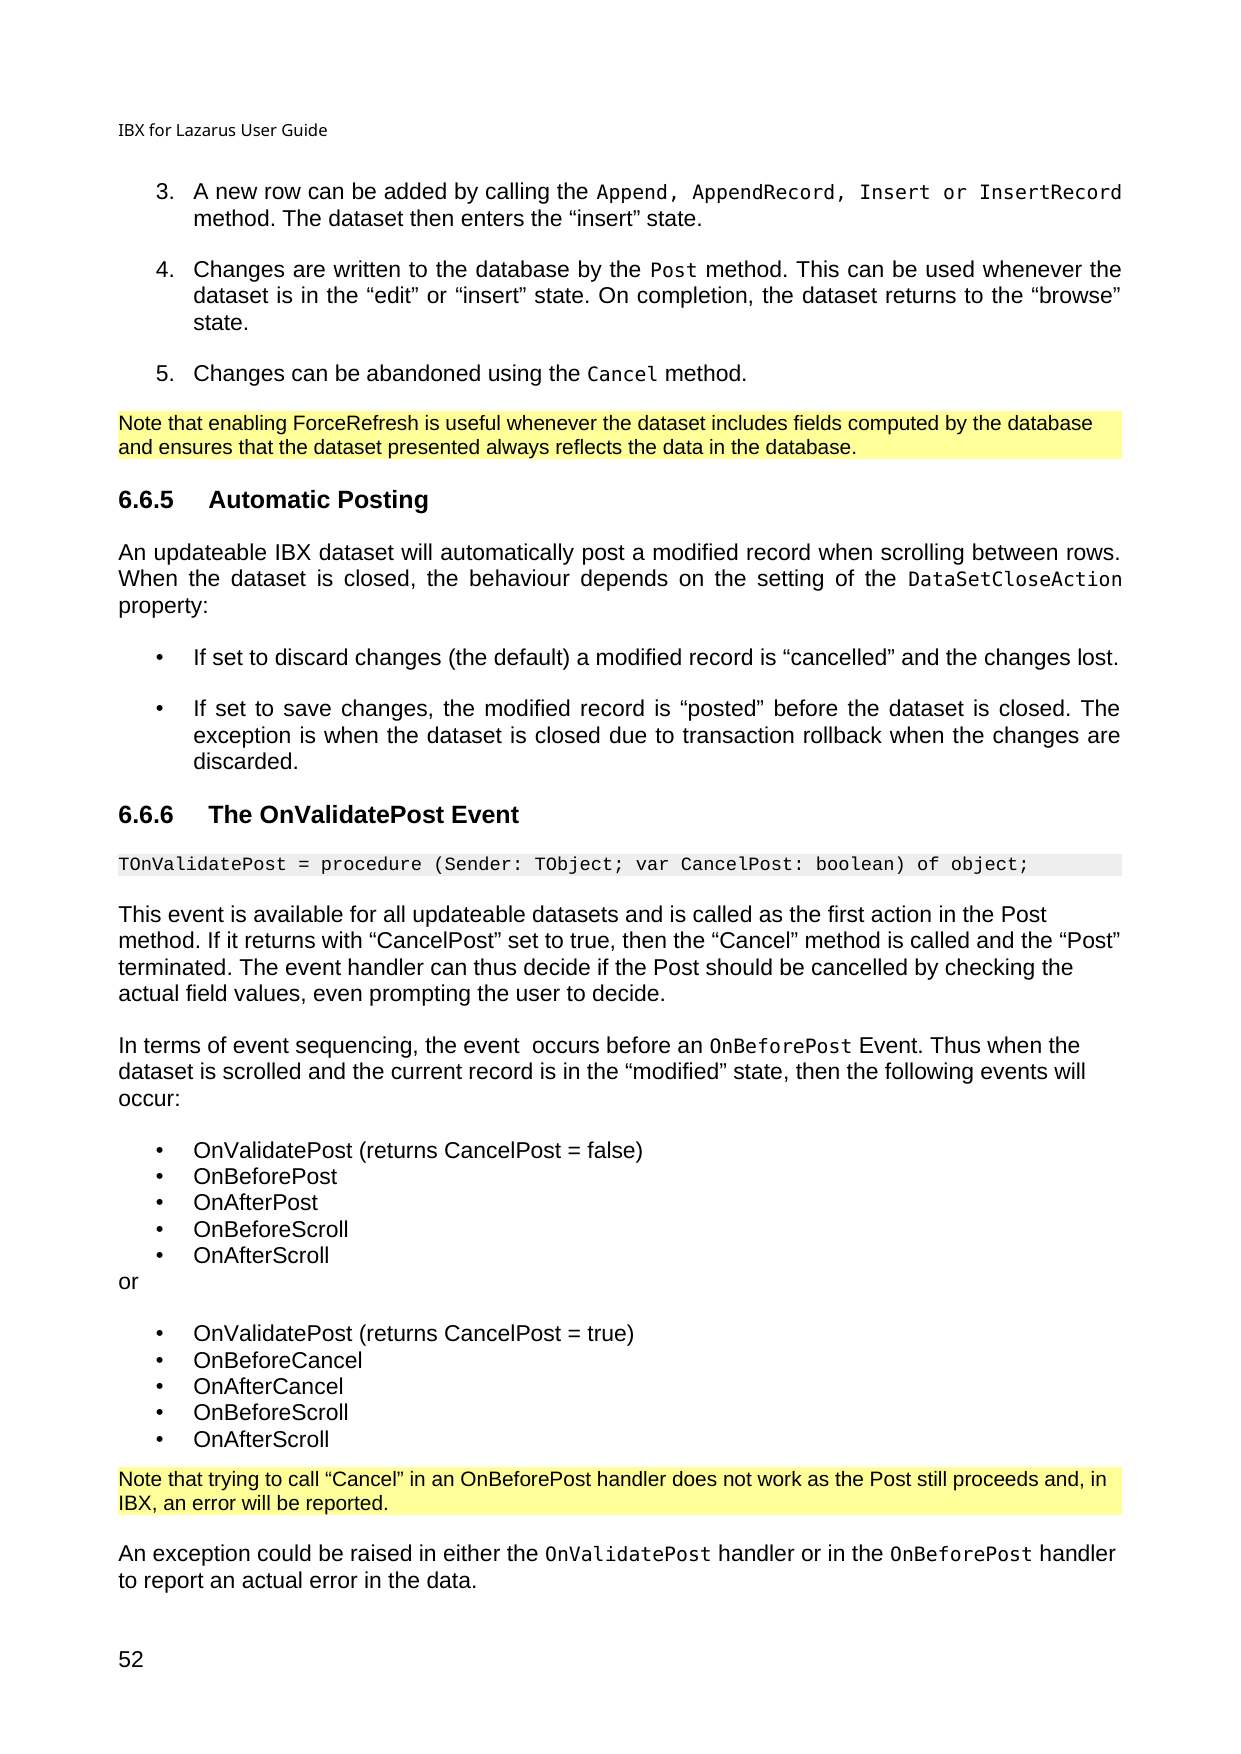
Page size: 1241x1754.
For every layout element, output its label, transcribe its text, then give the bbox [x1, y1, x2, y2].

list If set to save changes, the modified record is “posted” before the dataset is closed. The exception is when the dataset is closed due to transaction rollback when the changes are discarded. [156, 695, 1122, 774]
list OnBeforeScroll [156, 1399, 1122, 1426]
list OnAfterScroll [156, 1242, 1122, 1268]
list OnValidatePost (returns CancelPost = false) [156, 1137, 1122, 1163]
text TOnValidatePost = procedure (Sender: TObject; var CancelPost: boolean) of object; [118, 854, 1122, 876]
list OnAfterCancel [156, 1373, 1122, 1399]
text or [118, 1268, 1122, 1295]
list OnAfterScroll [156, 1426, 1122, 1452]
text An exception could be raised in either the OnValidatePost handler or in the OnBeforePost handler to report an actual error in the data. [118, 1540, 1122, 1593]
subtitle The OnValidatePost Event [118, 800, 1122, 829]
list Changes can be abandoned using the Cancel method. [156, 360, 1122, 386]
list A new row can be added by calling the Append, AppendRecord, Insert or InsertRecord method. The dataset then enters the “insert” state. [156, 178, 1122, 231]
text Note that enabling ForceRefresh is useful whenever the dataset includes fields computed by the database and ensures that the dataset presented always reflects the data in the database. [118, 411, 1122, 459]
text In terms of event sequencing, the event occurs before an OnBeforePost Event. Thus when the dataset is scrolled and the current record is in the “modified” state, then the following events will occur: [118, 1032, 1122, 1111]
text Note that trying to call “Cancel” in an OnBeforePost handler does not work as the Post still proceeds and, in IBX, an error will be reported. [118, 1467, 1122, 1515]
list OnAfterPost [156, 1189, 1122, 1216]
list OnValidatePost (returns CancelPost = true) [156, 1320, 1122, 1347]
list If set to discard changes (the default) a modified record is “cancelled” and the changes lost. [156, 643, 1122, 670]
text An updateable IBX dataset will automatically post a modified record when scrolling between rows. When the dataset is closed, the behaviour depends on the setting of the DataSetCloseAction property: [118, 539, 1122, 618]
list Changes are written to the database by the Post method. This can be used whenever the dataset is in the “edit” or “insert” state. On completion, the dataset returns to the “browse” state. [156, 256, 1122, 335]
subtitle Automatic Posting [118, 485, 1122, 513]
text This event is available for all updateable datasets and is called as the first action in the Post method. If it returns with “CancelPost” set to true, then the “Cancel” method is called and the “Post” terminated. The event handler can thus decide if the Post should be cancelled by checking the actual field values, even prompting the user to decide. [118, 901, 1122, 1006]
list OnBeforeScroll [156, 1216, 1122, 1242]
list OnBeforeCancel [156, 1347, 1122, 1373]
list OnBeforePost [156, 1163, 1122, 1189]
